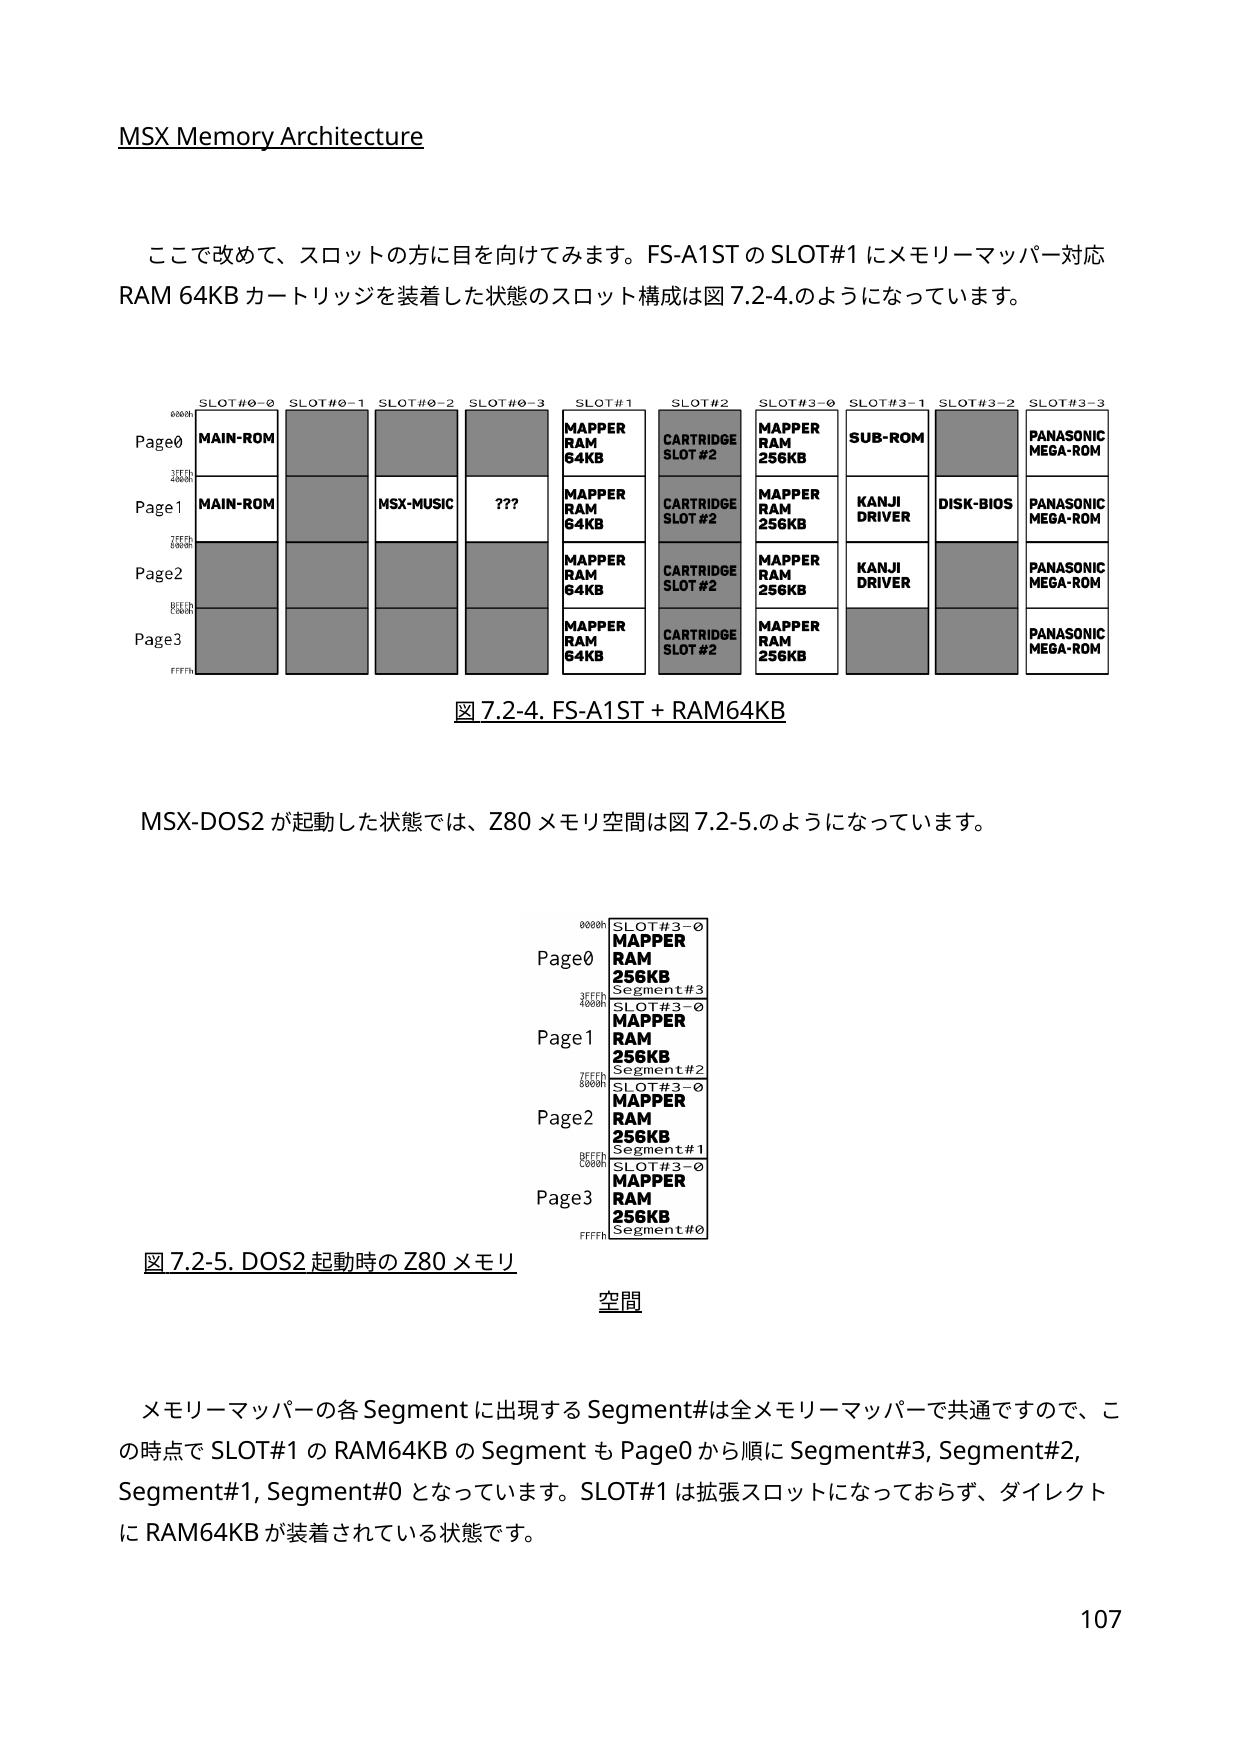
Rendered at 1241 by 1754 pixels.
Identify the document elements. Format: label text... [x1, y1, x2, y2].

picture [520, 914, 720, 1245]
text 図7.2-4. FS-A1ST + RAM64KB [118, 686, 1122, 726]
text メモリーマッパーの各Segmentに出現するSegment#は全メモリーマッパーで共通ですので、この時点で SLOT#1 の RAM64KB の Segment も Page0から順に Segment#3, Segment#2, Segment#1, Segment#0 となっています。SLOT#1は拡張スロットになっておらず、ダイレクトに RAM64KBが装着されている状態です。 [118, 1392, 1122, 1548]
text ここで改めて、スロットの方に目を向けてみます。FS-A1STのSLOT#1にメモリーマッパー対応RAM 64KBカートリッジを装着した状態のスロット構成は図7.2-4.のようになっています。 [118, 237, 1122, 312]
text 図7.2-5. DOS2起動時のZ80メモリ空間 [118, 1244, 1122, 1316]
text MSX-DOS2が起動した状態では、Z80メモリ空間は図7.2-5.のようになっています。 [118, 803, 1122, 837]
